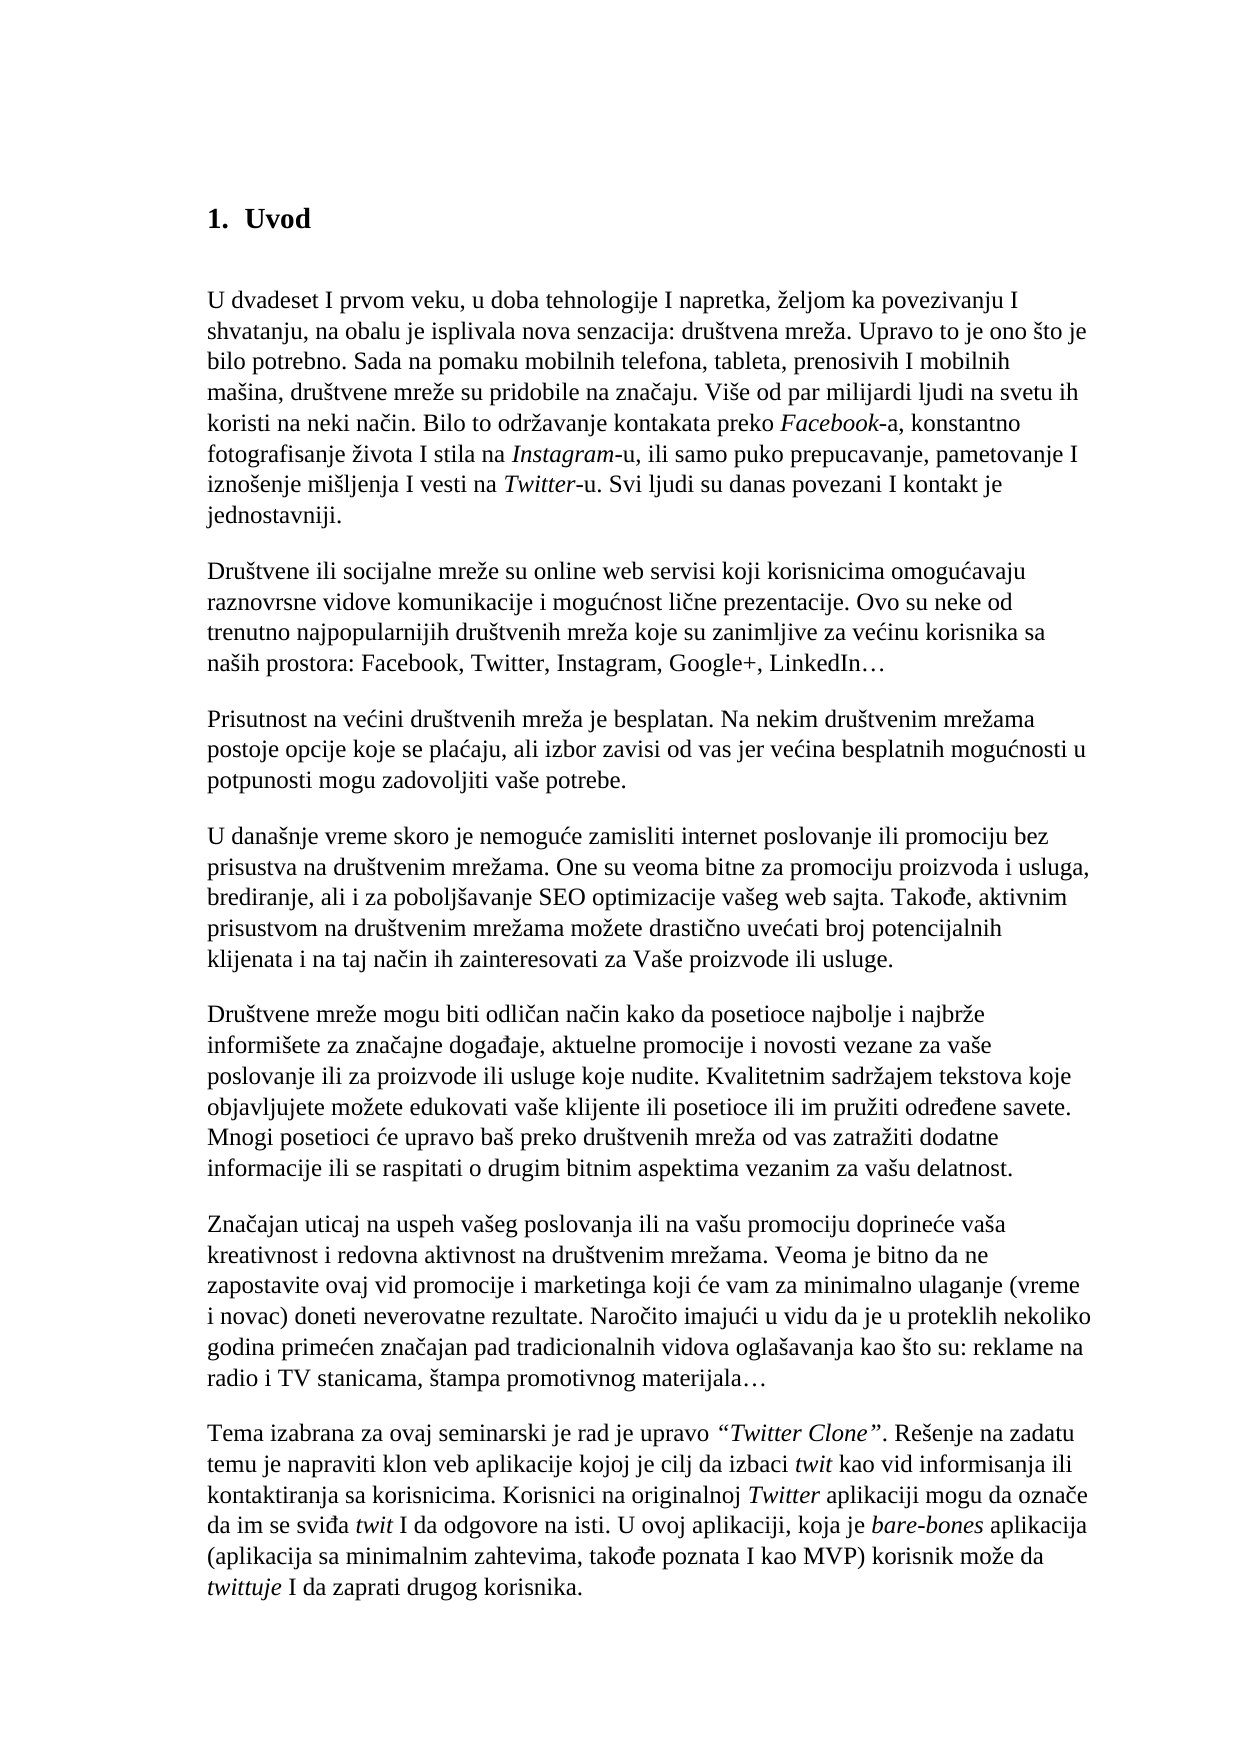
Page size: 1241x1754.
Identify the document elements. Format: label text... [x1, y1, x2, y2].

subtitle Uvod [207, 201, 1092, 235]
text Značajan uticaj na uspeh vašeg poslovanja ili na vašu promociju doprineće vaša kreativnost i redovna aktivnost na društvenim mrežama. Veoma je bitno da ne zapostavite ovaj vid promocije i marketinga koji će vam za minimalno ulaganje (vreme i novac) doneti neverovatne rezultate. Naročito imajući u vidu da je u proteklih nekoliko godina primećen značajan pad tradicionalnih vidova oglašavanja kao što su: reklame na radio i TV stanicama, štampa promotivnog materijala… [207, 1209, 1092, 1391]
text Prisutnost na većini društvenih mreža je besplatan. Na nekim društvenim mrežama postoje opcije koje se plaćaju, ali izbor zavisi od vas jer većina besplatnih mogućnosti u potpunosti mogu zadovoljiti vaše potrebe. [207, 704, 1092, 794]
text Tema izabrana za ovaj seminarski je rad je upravo “Twitter Clone”. Rešenje na zadatu temu je napraviti klon veb aplikacije kojoj je cilj da izbaci twit kao vid informisanja ili kontaktiranja sa korisnicima. Korisnici na originalnoj Twitter aplikaciji mogu da označe da im se sviđa twit I da odgovore na isti. U ovoj aplikaciji, koja je bare-bones aplikacija (aplikacija sa minimalnim zahtevima, takođe poznata I kao MVP) korisnik može da twittuje I da zaprati drugog korisnika. [207, 1418, 1092, 1601]
text Društvene mreže mogu biti odličan način kako da posetioce najbolje i najbrže informišete za značajne događaje, aktuelne promocije i novosti vezane za vaše poslovanje ili za proizvode ili usluge koje nudite. Kvalitetnim sadržajem tekstova koje objavljujete možete edukovati vaše klijente ili posetioce ili im pružiti određene savete. Mnogi posetioci će upravo baš preko društvenih mreža od vas zatražiti dodatne informacije ili se raspitati o drugim bitnim aspektima vezanim za vašu delatnost. [207, 999, 1092, 1182]
text U današnje vreme skoro je nemoguće zamisliti internet poslovanje ili promociju bez prisustva na društvenim mrežama. One su veoma bitne za promociju proizvoda i usluga, brediranje, ali i za poboljšavanje SEO optimizacije vašeg web sajta. Takođe, aktivnim prisustvom na društvenim mrežama možete drastično uvećati broj potencijalnih klijenata i na taj način ih zainteresovati za Vaše proizvode ili usluge. [207, 821, 1092, 973]
text Društvene ili socijalne mreže su online web servisi koji korisnicima omogućavaju raznovrsne vidove komunikacije i mogućnost lične prezentacije. Ovo su neke od trenutno najpopularnijih društvenih mreža koje su zanimljive za većinu korisnika sa naših prostora: Facebook, Twitter, Instagram, Google+, LinkedIn… [207, 556, 1092, 677]
text U dvadeset I prvom veku, u doba tehnologije I napretka, željom ka povezivanju I shvatanju, na obalu je isplivala nova senzacija: društvena mreža. Upravo to je ono što je bilo potrebno. Sada na pomaku mobilnih telefona, tableta, prenosivih I mobilnih mašina, društvene mreže su pridobile na značaju. Više od par milijardi ljudi na svetu ih koristi na neki način. Bilo to održavanje kontakata preko Facebook-a, konstantno fotografisanje života I stila na Instagram-u, ili samo puko prepucavanje, pametovanje I iznošenje mišljenja I vesti na Twitter-u. Svi ljudi su danas povezani I kontakt je jednostavniji. [207, 285, 1092, 529]
